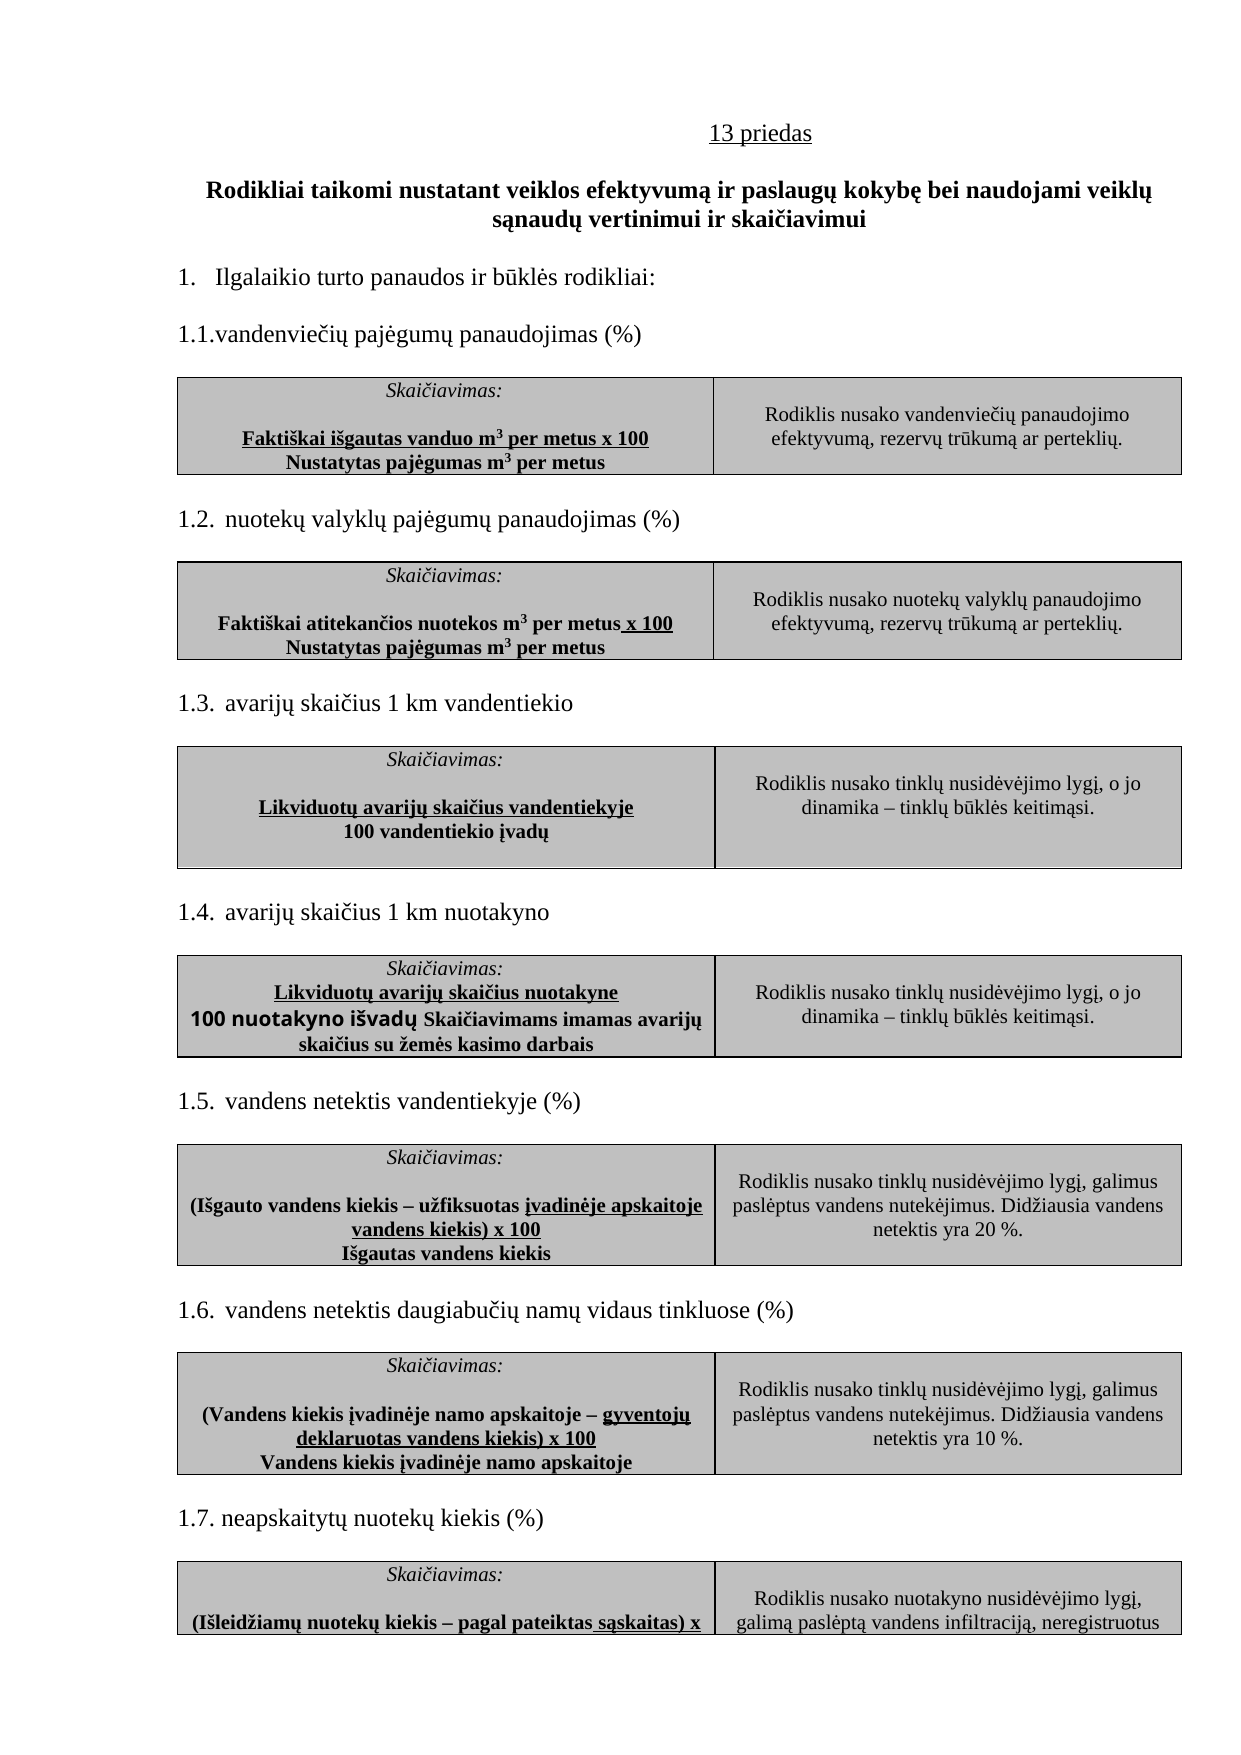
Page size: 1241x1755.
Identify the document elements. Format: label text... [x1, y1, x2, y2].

text 1.1.vandenviečių pajėgumų panaudojimas (%) [177, 319, 1181, 348]
text 1.7. neapskaitytų nuotekų kiekis (%) [177, 1503, 1181, 1532]
table_header Rodiklis nusako tinklų nusidėvėjimo lygį, galimus paslėptus vandens nutekėjimus. Didžiausia vandens netektis yra 20 %. [716, 1145, 1181, 1265]
text 1. Ilgalaikio turto panaudos ir būklės rodikliai: [177, 262, 1181, 291]
table_header Skaičiavimas: Faktiškai atitekančios nuotekos m3 per metus x 100 Nustatytas pajėgumas m3 per metus [178, 563, 713, 659]
table_header Rodiklis nusako nuotakyno nusidėvėjimo lygį, galimą paslėptą vandens infiltraciją, neregistruotus [716, 1562, 1181, 1634]
text 1.3. avarijų skaičius 1 km vandentiekio [177, 688, 1181, 717]
table_header Rodiklis nusako tinklų nusidėvėjimo lygį, o jo dinamika – tinklų būklės keitimąsi. [716, 747, 1181, 867]
table_header Skaičiavimas: Faktiškai išgautas vanduo m3 per metus x 100 Nustatytas pajėgumas m3 per metus [178, 378, 713, 474]
text 1.5. vandens netektis vandentiekyje (%) [177, 1086, 1181, 1115]
table_header Rodiklis nusako tinklų nusidėvėjimo lygį, o jo dinamika – tinklų būklės keitimąsi. [716, 956, 1181, 1056]
table_header Skaičiavimas: (Išleidžiamų nuotekų kiekis – pagal pateiktas sąskaitas) x [178, 1562, 714, 1634]
text 1.6. vandens netektis daugiabučių namų vidaus tinkluose (%) [177, 1295, 1181, 1323]
text 1.4. avarijų skaičius 1 km nuotakyno [177, 897, 1181, 926]
table_header Skaičiavimas: Likviduotų avarijų skaičius nuotakyne 100 nuotakyno išvadų Skaičiavimams imamas avarijų skaičius su žemės kasimo darbais [178, 956, 714, 1056]
text Rodikliai taikomi nustatant veiklos efektyvumą ir paslaugų kokybę bei naudojami veiklų sąnaudų vertinimui ir skaičiavimui [177, 176, 1181, 233]
table_header Skaičiavimas: (Vandens kiekis įvadinėje namo apskaitoje – gyventojų deklaruotas vandens kiekis) x 100 Vandens kiekis įvadinėje namo apskaitoje [178, 1353, 714, 1474]
text 13 priedas [709, 118, 1181, 147]
table_header Rodiklis nusako nuotekų valyklų panaudojimo efektyvumą, rezervų trūkumą ar perteklių. [714, 563, 1181, 659]
table_header Skaičiavimas: Likviduotų avarijų skaičius vandentiekyje 100 vandentiekio įvadų [178, 747, 714, 867]
text 1.2. nuotekų valyklų pajėgumų panaudojimas (%) [177, 504, 1181, 533]
table_header Skaičiavimas: (Išgauto vandens kiekis – užfiksuotas įvadinėje apskaitoje vandens kiekis) x 100 Išgautas vandens kiekis [178, 1145, 714, 1265]
table_header Rodiklis nusako vandenviečių panaudojimo efektyvumą, rezervų trūkumą ar perteklių. [714, 378, 1181, 474]
table_header Rodiklis nusako tinklų nusidėvėjimo lygį, galimus paslėptus vandens nutekėjimus. Didžiausia vandens netektis yra 10 %. [716, 1353, 1181, 1474]
